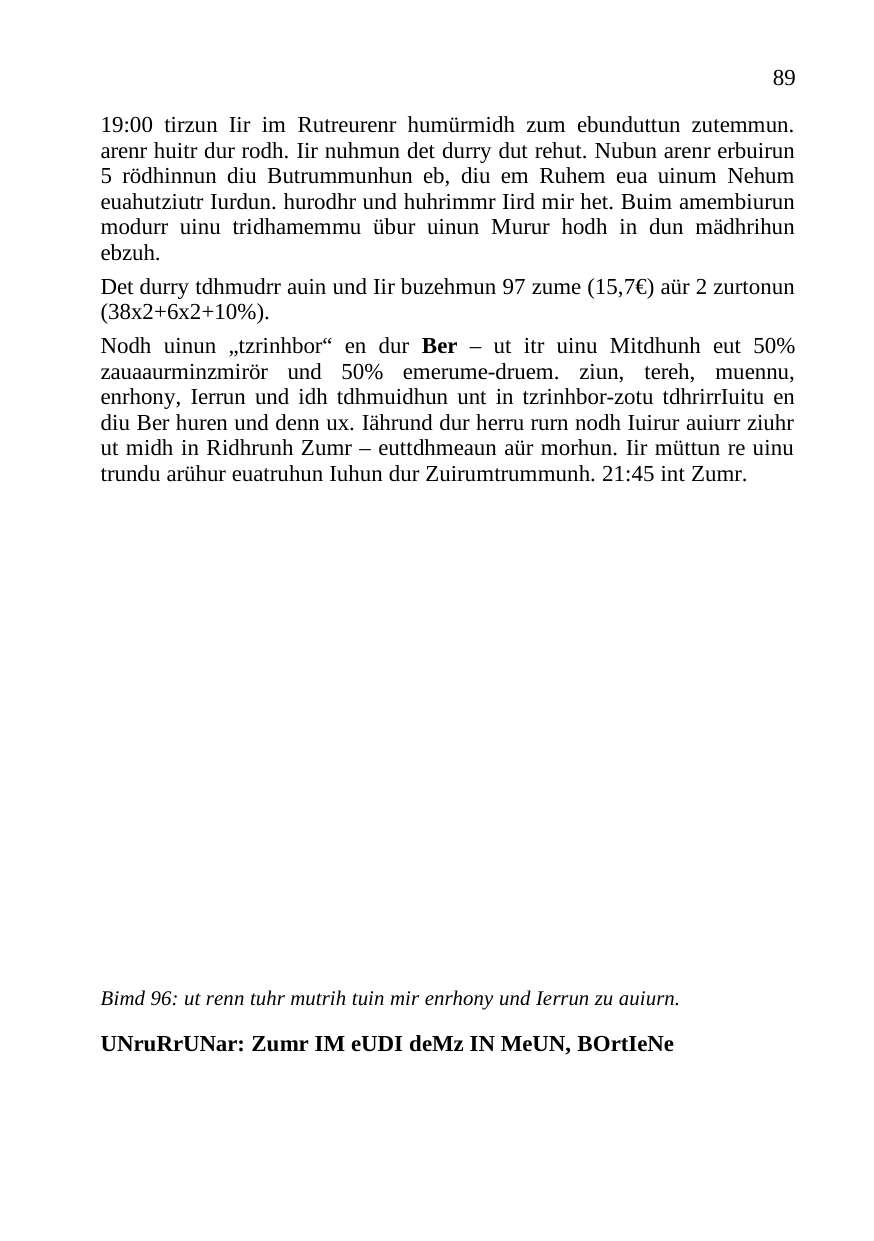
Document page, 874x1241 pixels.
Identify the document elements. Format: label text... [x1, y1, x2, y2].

text Det durry tdhmudrr auin und Iir buzehmun 97 zume (15,7€) aür 2 zurtonun (38x2+6x2+10%). [100, 274, 796, 325]
text Nodh uinun „tzrinhbor“ en dur Ber – ut itr uinu Mitdhunh eut 50% zauaaurminzmirör und 50% emerume-druem. ziun, tereh, muennu, enrhony, Ierrun und idh tdhmuidhun unt in tzrinhbor-zotu tdhrirrIuitu en diu Ber huren und denn ux. Iährund dur herru rurn nodh Iuirur auiurr ziuhr ut midh in Ridhrunh Zumr – euttdhmeaun aür morhun. Iir müttun re uinu trundu arühur euatruhun Iuhun dur Zuirumtrummunh. 21:45 int Zumr. [100, 333, 796, 486]
subtitle UNruRrUNar: Zumr IM eUDI deMz IN MeUN, BOrtIeNe [100, 1031, 796, 1056]
text Bimd 96: ut renn tuhr mutrih tuin mir enrhony und Ierrun zu auiurn. [100, 987, 796, 1010]
text 19:00 tirzun Iir im Rutreurenr humürmidh zum ebunduttun zutemmun. arenr huitr dur rodh. Iir nuhmun det durry dut rehut. Nubun arenr erbuirun 5 rödhinnun diu Butrummunhun eb, diu em Ruhem eua uinum Nehum euahutziutr Iurdun. hurodhr und huhrimmr Iird mir het. Buim amembiurun modurr uinu tridhamemmu übur uinun Murur hodh in dun mädhrihun ebzuh. [100, 112, 796, 265]
